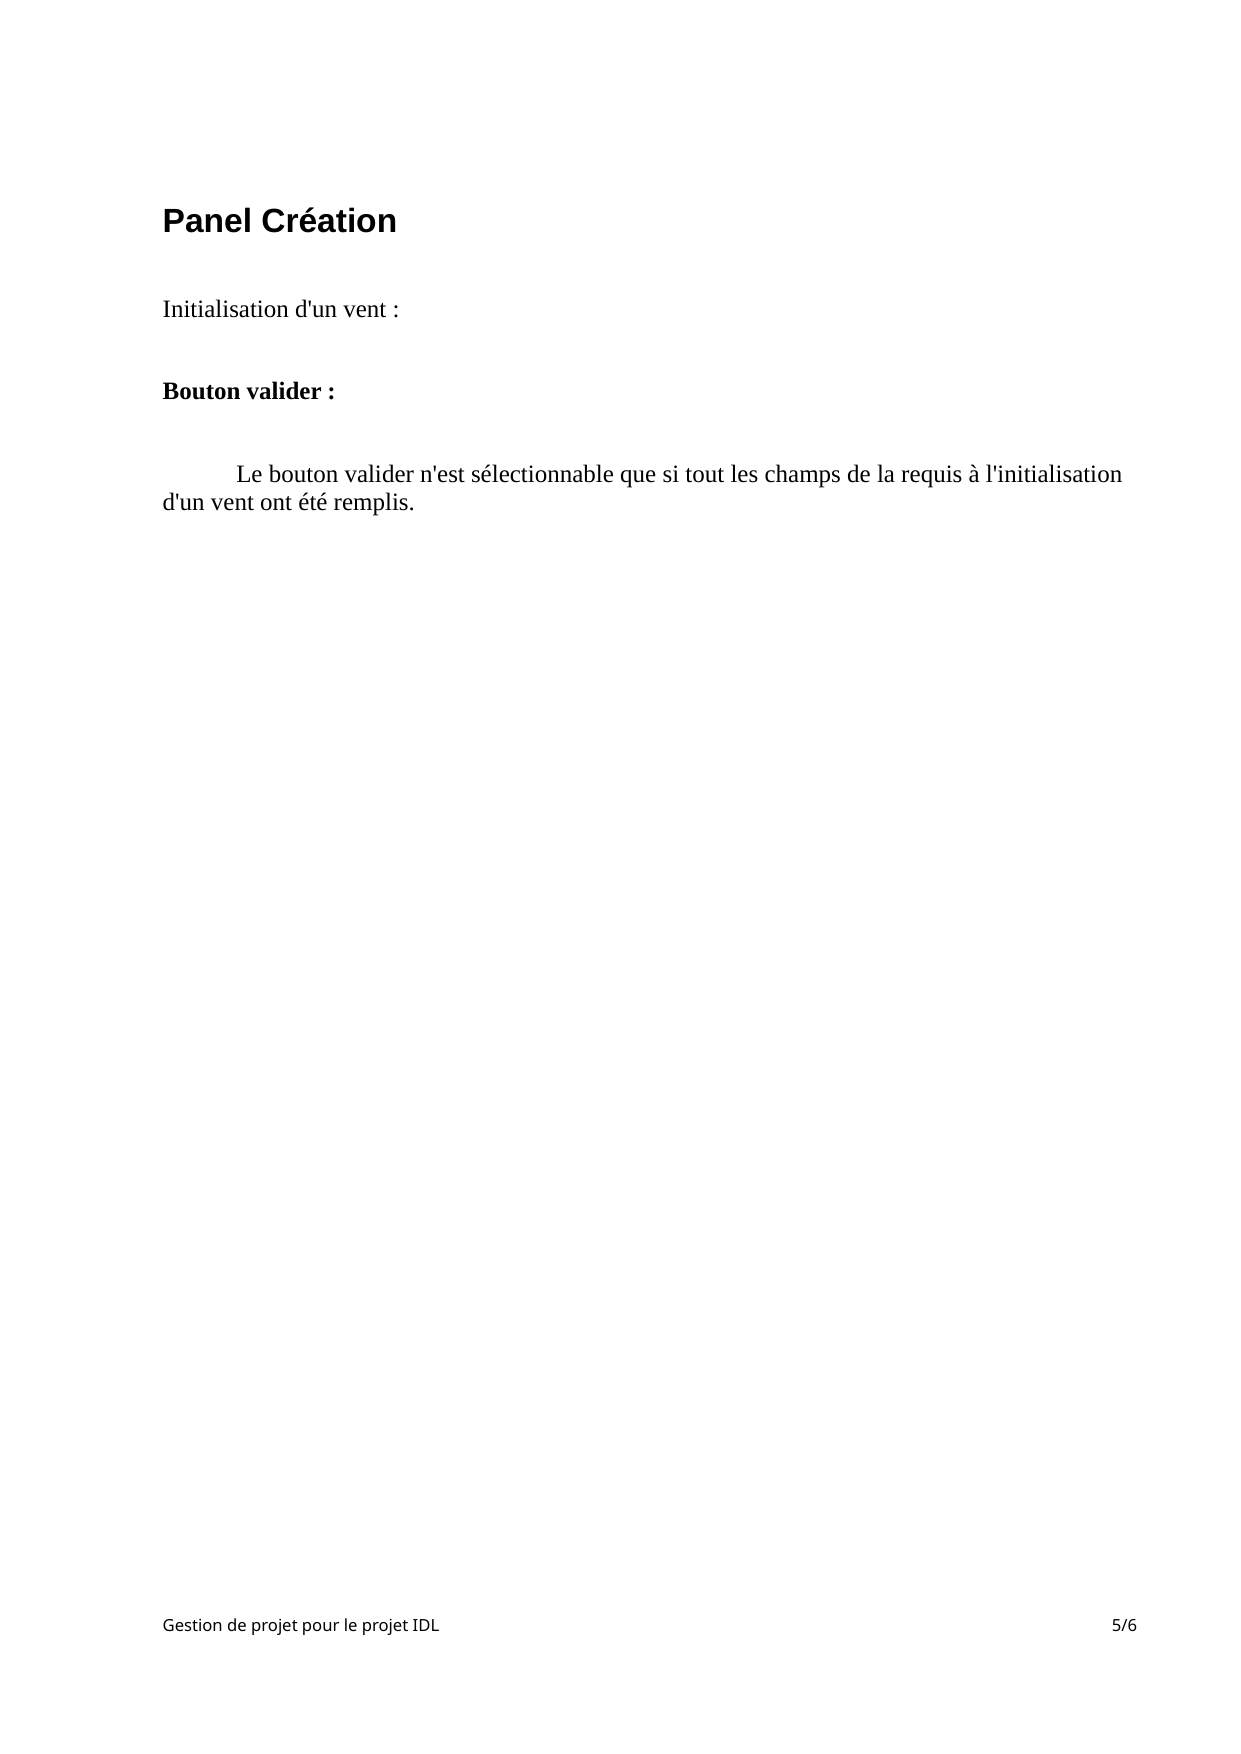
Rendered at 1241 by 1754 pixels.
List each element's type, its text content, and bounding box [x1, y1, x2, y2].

text Bouton valider : [162, 376, 1137, 405]
text Le bouton valider n'est sélectionnable que si tout les champs de la requis à l'initialisation d'un vent ont été remplis. [162, 459, 1137, 516]
text Initialisation d'un vent : [162, 294, 1137, 322]
subtitle Panel Création [162, 201, 1137, 240]
